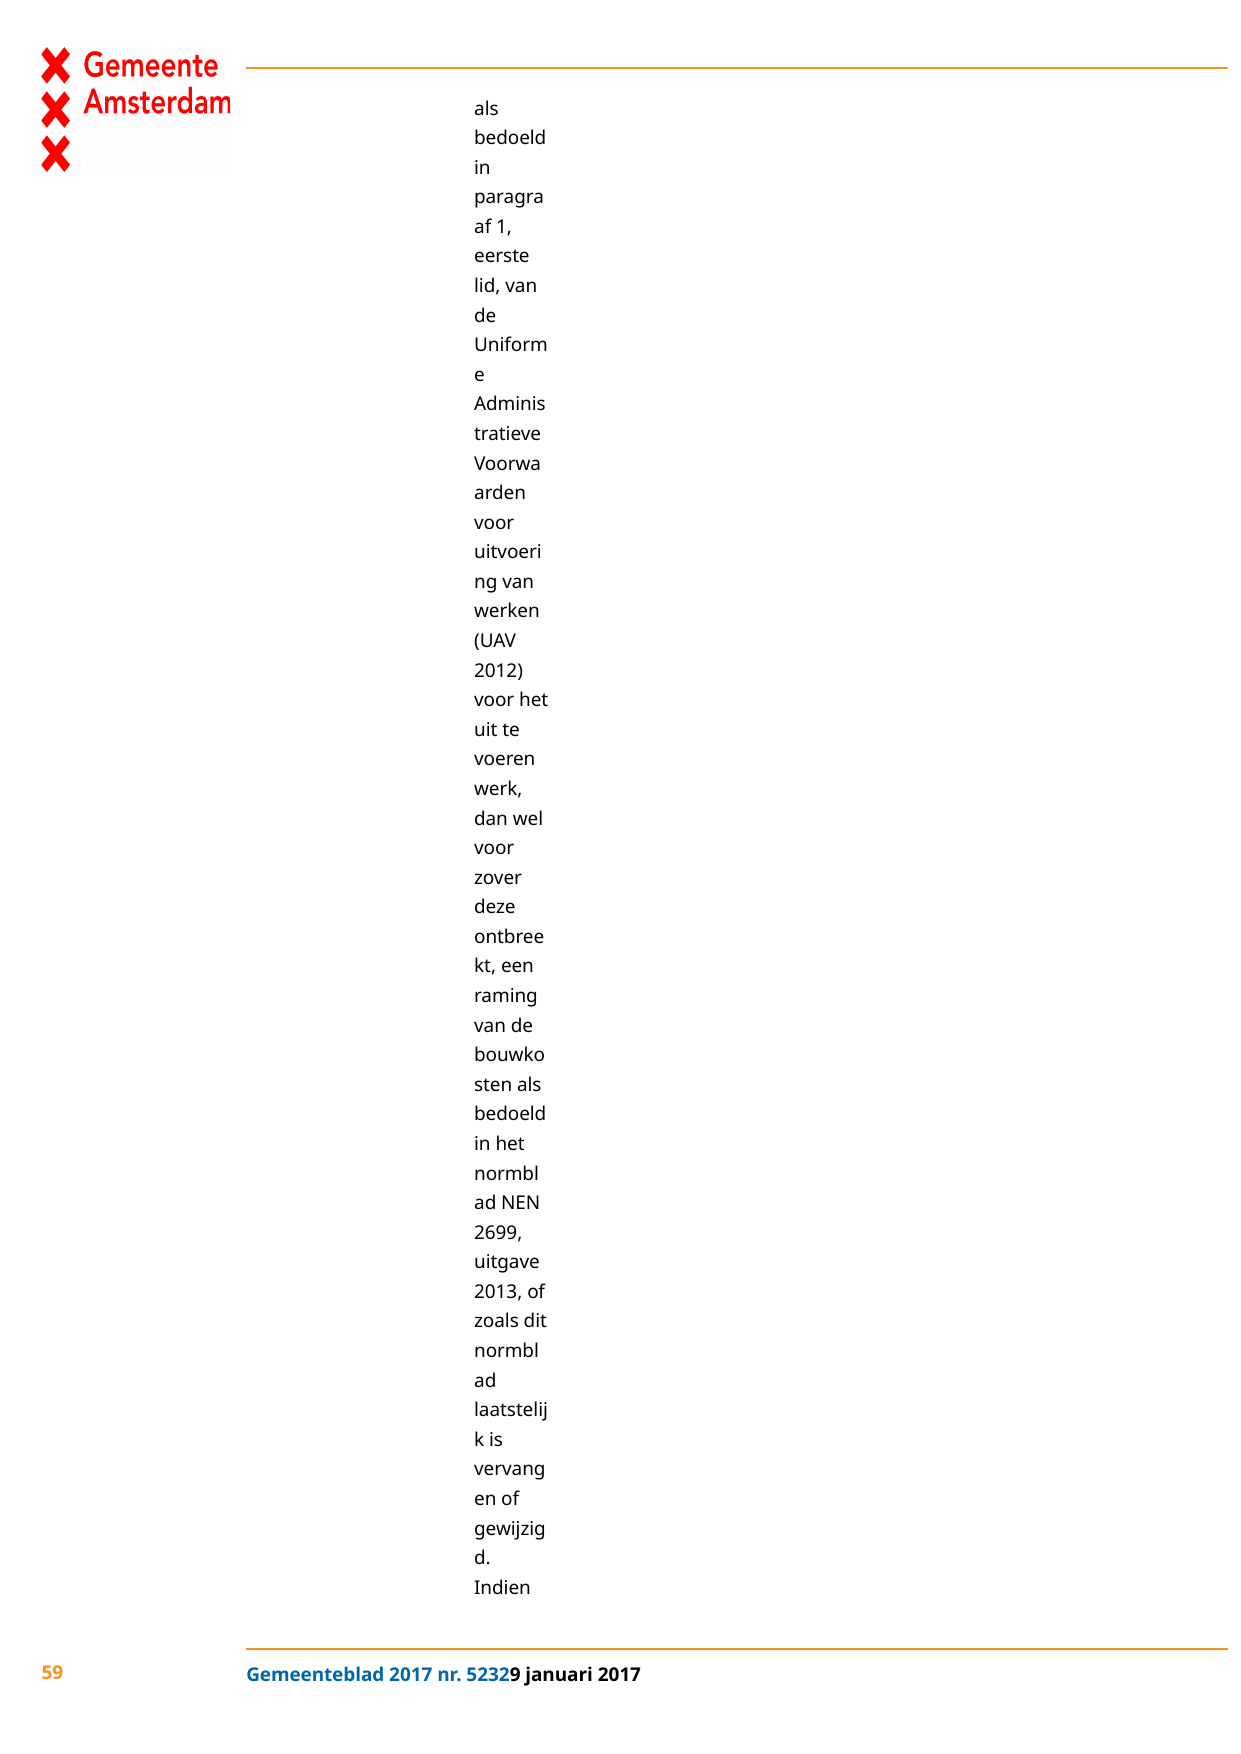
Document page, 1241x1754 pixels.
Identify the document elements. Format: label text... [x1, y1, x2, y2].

table_cell [926, 95, 1001, 1600]
table_cell [399, 95, 474, 1600]
table_cell [700, 95, 775, 1600]
table_cell [775, 95, 850, 1600]
table_cell als bedoeld in paragraaf 1, eerste lid, van de Uniforme Administratieve Voorwaarden voor uitvoering van werken (UAV 2012) voor het uit te voeren werk, dan wel voor zover deze ontbreekt, een raming van de bouwkosten als bedoeld in het normblad NEN 2699, uitgave 2013, of zoals dit normblad laatstelijk is vervangen of gewijzigd. Indien [474, 95, 549, 1600]
table_cell [549, 95, 624, 1600]
picture [41, 47, 231, 172]
table_cell [1001, 95, 1076, 1600]
table_cell [323, 95, 398, 1600]
table_cell [1076, 95, 1152, 1600]
table_cell [248, 95, 323, 1600]
table_cell [850, 95, 926, 1600]
table_cell [625, 95, 700, 1600]
